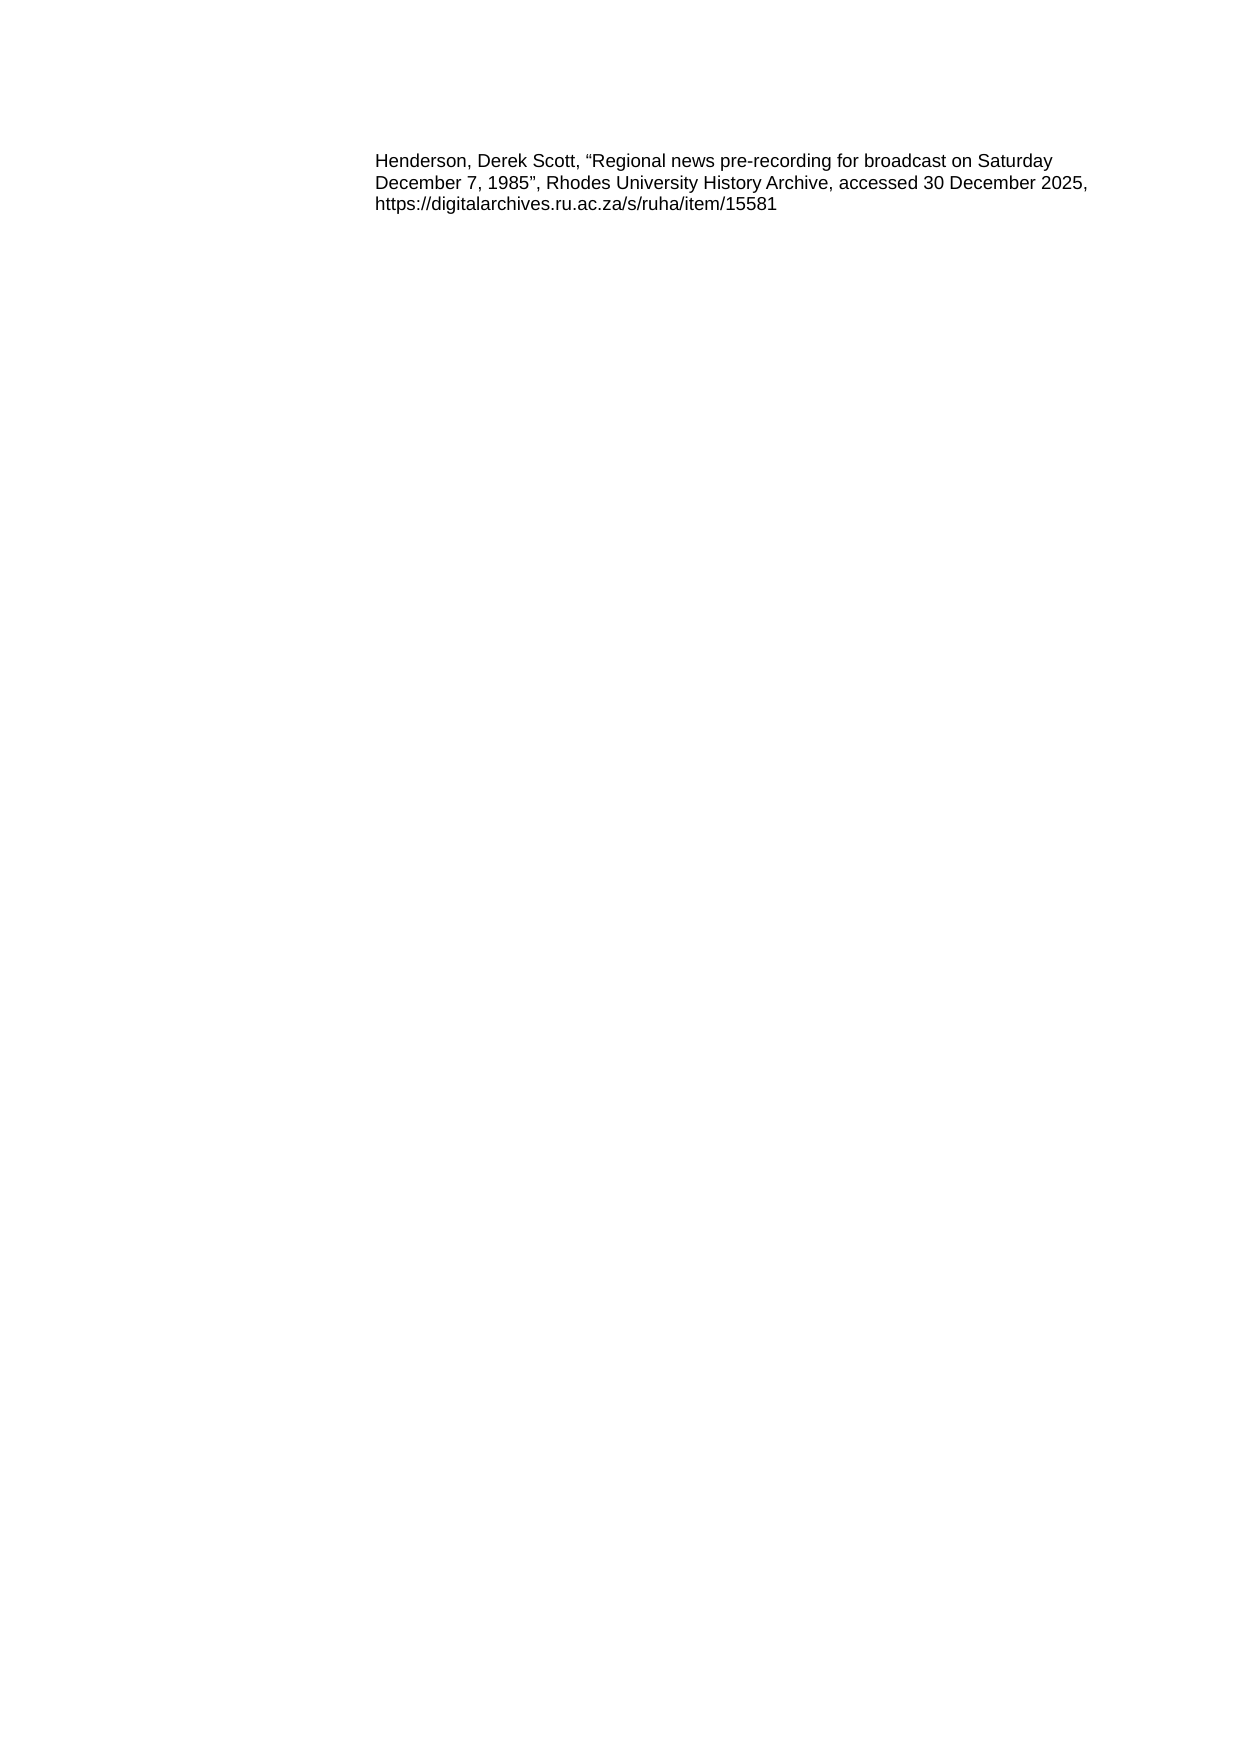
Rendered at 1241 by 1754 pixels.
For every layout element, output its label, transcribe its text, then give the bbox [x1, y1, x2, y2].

text Henderson, Derek Scott, “Regional news pre-recording for broadcast on Saturday December 7, 1985”, Rhodes University History Archive, accessed 30 December 2025, https://digitalarchives.ru.ac.za/s/ruha/item/15581 [375, 150, 1090, 215]
